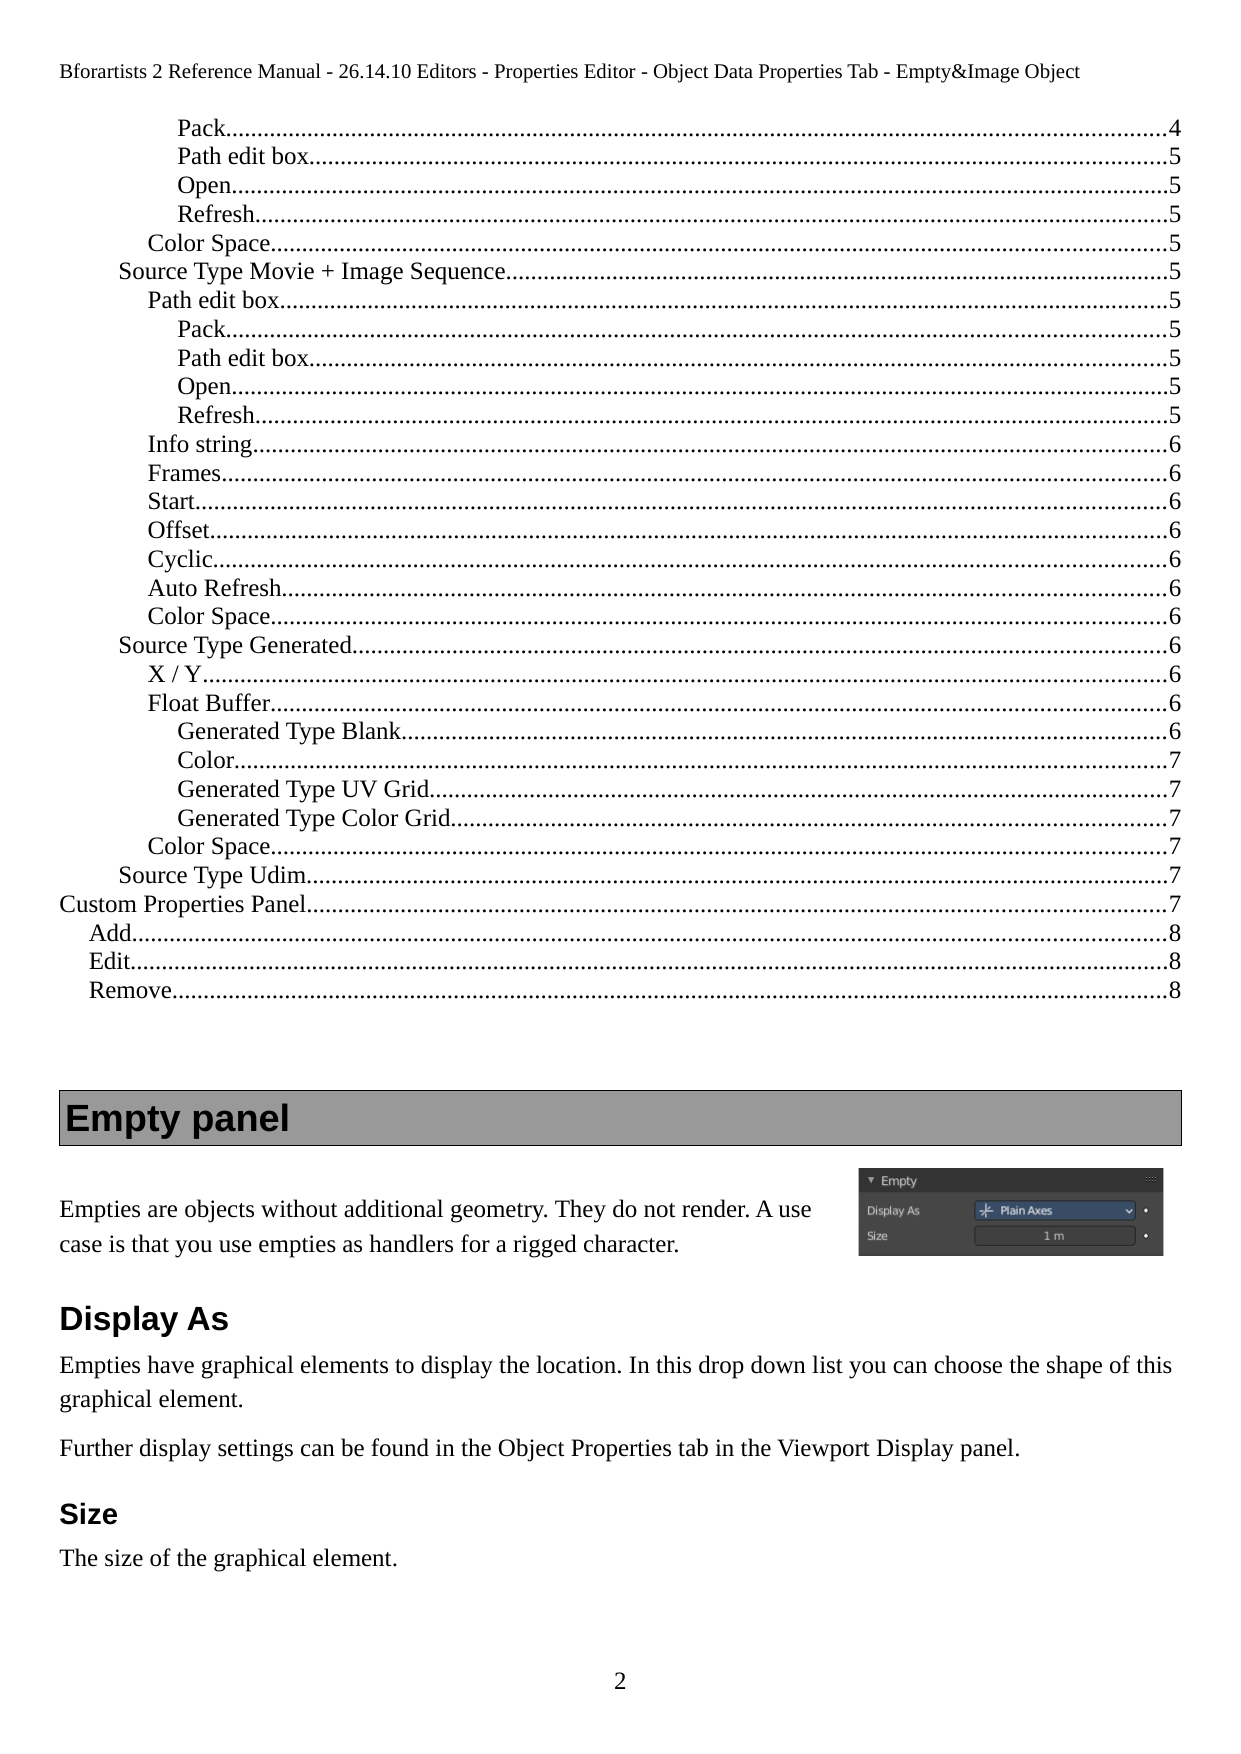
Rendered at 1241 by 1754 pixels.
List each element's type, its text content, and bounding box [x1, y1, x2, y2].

text Remove 8 [88, 975, 1181, 1004]
text Edit 8 [88, 946, 1181, 975]
text Info string 6 [147, 429, 1181, 458]
subtitle Size [59, 1497, 1181, 1531]
text Color 7 [177, 745, 1181, 774]
text Frames 6 [147, 458, 1181, 486]
text Path edit box 5 [177, 141, 1181, 170]
text Auto Refresh 6 [147, 573, 1181, 601]
text Refresh 5 [177, 199, 1181, 228]
text Float Buffer 6 [147, 688, 1181, 716]
text Path edit box 5 [147, 285, 1181, 314]
text X / Y 6 [147, 659, 1181, 688]
text Generated Type UV Grid 7 [177, 774, 1181, 803]
table_header Empty panel [60, 1091, 1181, 1145]
text The size of the graphical element. [59, 1543, 1181, 1572]
text Refresh 5 [177, 400, 1181, 429]
text Empties are objects without additional geometry. They do not render. A use case is that you use empties as handlers for a rigged character. [59, 1194, 1181, 1258]
text Color Space 6 [147, 601, 1181, 630]
text Custom Properties Panel 7 [59, 889, 1181, 918]
text Cyclic 6 [147, 544, 1181, 573]
text Further display settings can be found in the Object Properties tab in the Viewport Display panel. [59, 1433, 1181, 1462]
text Source Type Movie + Image Sequence 5 [118, 256, 1181, 285]
text Offset 6 [147, 515, 1181, 544]
text Open 5 [177, 170, 1181, 199]
text Pack 4 [177, 113, 1181, 141]
text Color Space 7 [147, 831, 1181, 860]
text Color Space 5 [147, 228, 1181, 256]
text Open 5 [177, 371, 1181, 400]
text Path edit box 5 [177, 343, 1181, 371]
text Source Type Generated 6 [118, 630, 1181, 659]
subtitle Display As [59, 1299, 1181, 1337]
text Source Type Udim 7 [118, 860, 1181, 889]
text Empties have graphical elements to display the location. In this drop down list you can choose the shape of this graphical element. [59, 1350, 1181, 1413]
text Generated Type Color Grid 7 [177, 803, 1181, 831]
text Start 6 [147, 486, 1181, 515]
text Pack 5 [177, 314, 1181, 343]
picture [858, 1168, 1164, 1256]
text Add 8 [88, 918, 1181, 946]
text Generated Type Blank 6 [177, 716, 1181, 745]
